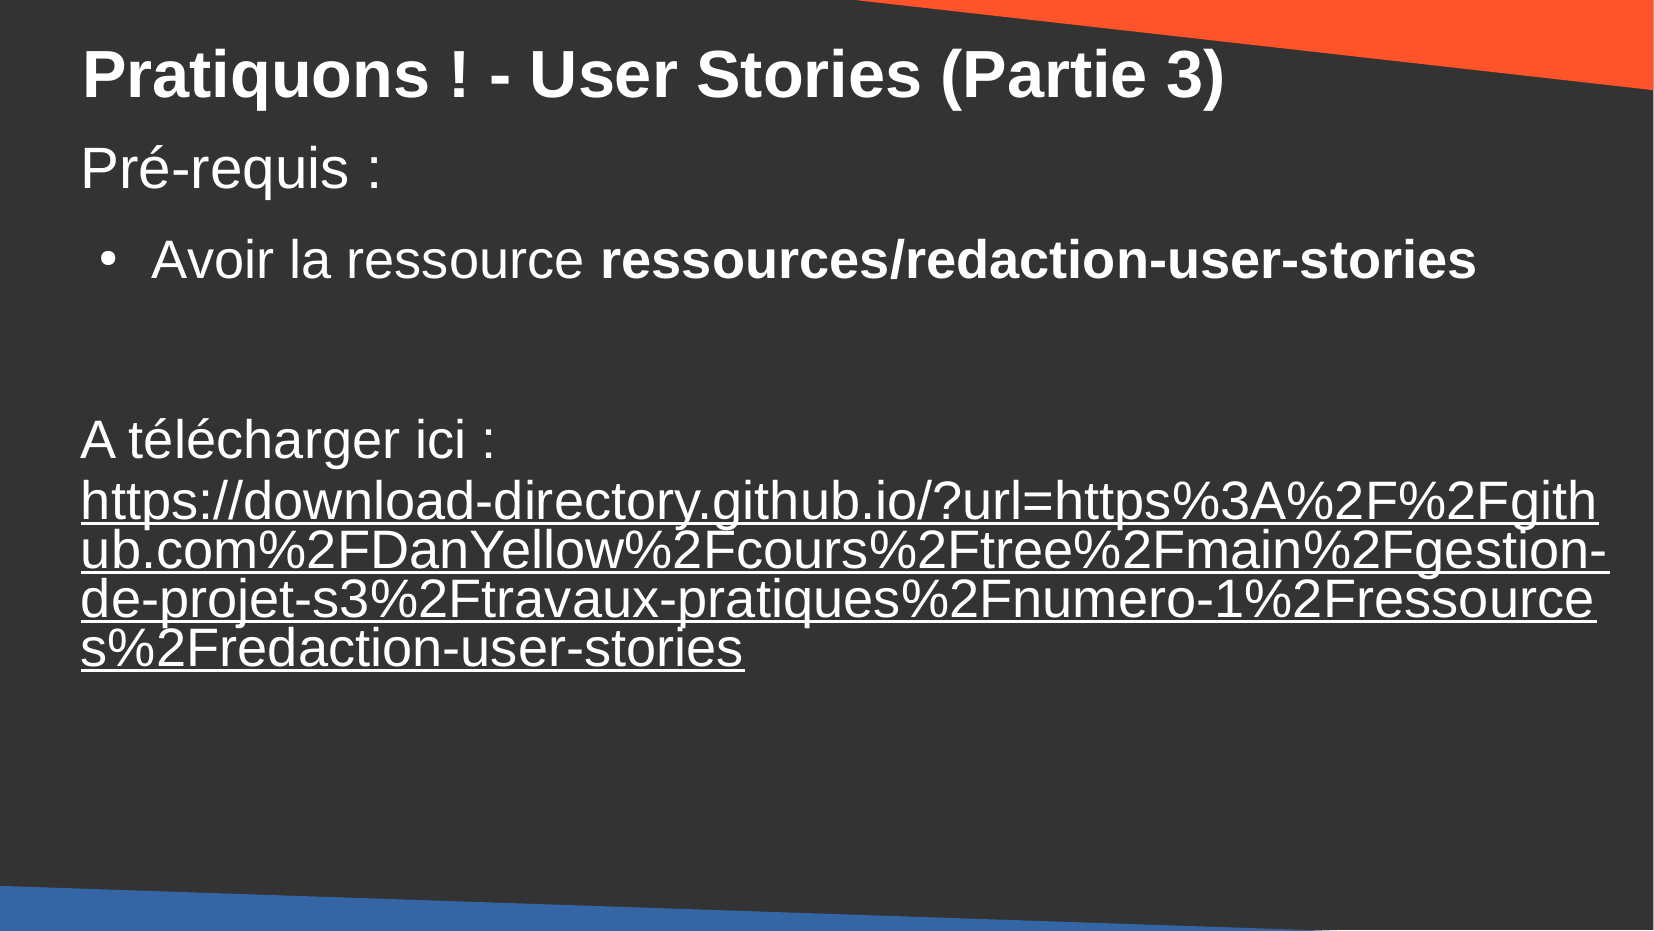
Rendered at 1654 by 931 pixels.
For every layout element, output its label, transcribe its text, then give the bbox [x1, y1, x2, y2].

list Pré-requis : Avoir la ressource ressources/redaction-user-stories A télécharger ici : https://download-directory.github.io/?url=https%3A%2F%2Fgithub.com%2FDanYellow%2Fcours%2Ftree%2Fmain%2Fgestion-de-projet-s3%2Ftravaux-pratiques%2Fnumero-1%2Fressources%2Fredaction-user-stories [80, 135, 1620, 721]
title Pratiquons ! - User Stories (Partie 3) [82, 37, 1571, 114]
text_box [0, 885, 1337, 931]
text_box [855, 0, 1654, 91]
